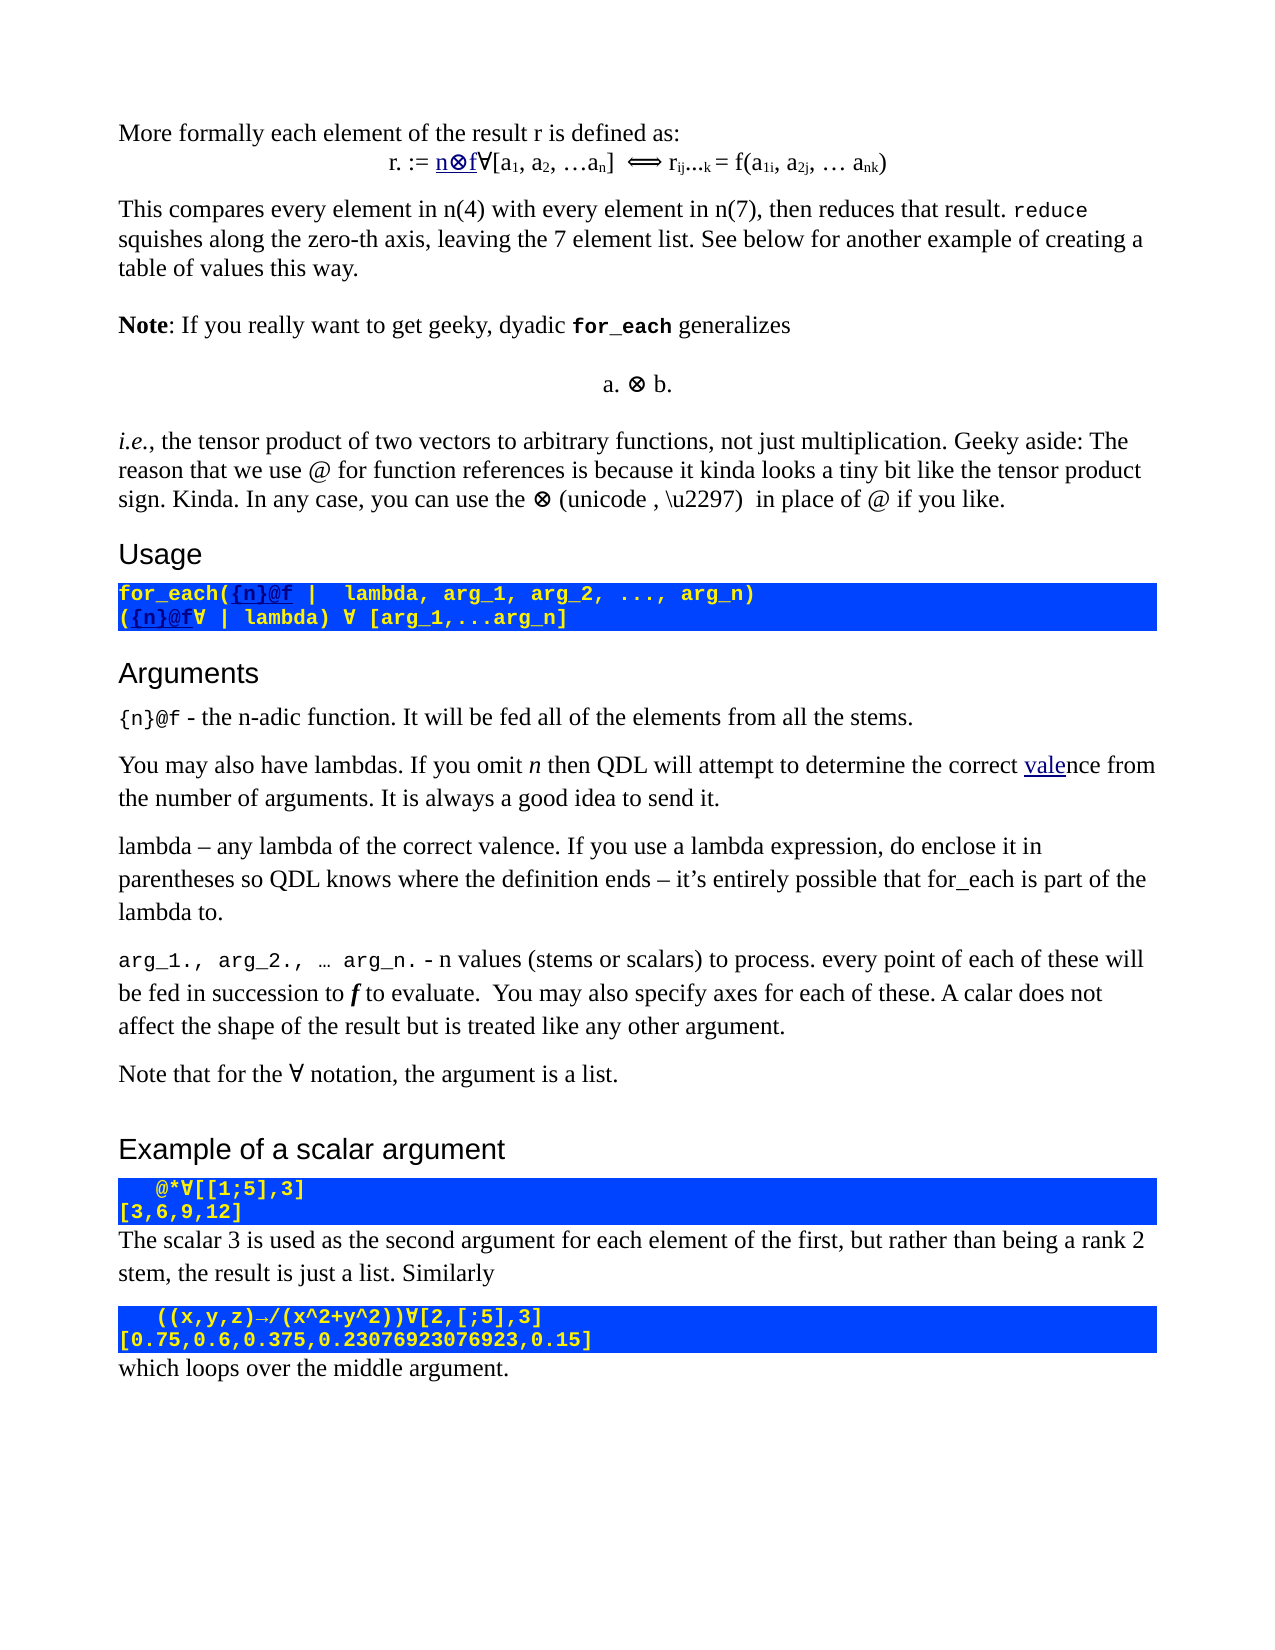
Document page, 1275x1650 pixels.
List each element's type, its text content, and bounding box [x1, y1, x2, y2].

text i.e., the tensor product of two vectors to arbitrary functions, not just multiplication. Geeky aside: The reason that we use @ for function references is because it kinda looks a tiny bit like the tensor product sign. Kinda. In any case, you can use the ⊗ (unicode , \u2297) in place of @ if you like. [118, 426, 1157, 512]
text Note: If you really want to get geeky, dyadic for_each generalizes [118, 310, 1157, 340]
text Note that for the ∀ notation, the argument is a list. [118, 1059, 1157, 1088]
text arg_1., arg_2., … arg_n. - n values (stems or scalars) to process. every point of each of these will be fed in succession to f to evaluate. You may also specify axes for each of these. A calar does not affect the shape of the result but is treated like any other argument. [118, 944, 1157, 1040]
subtitle Example of a scalar argument [118, 1132, 1157, 1165]
text The scalar 3 is used as the second argument for each element of the first, but rather than being a rank 2 stem, the result is just a list. Similarly [118, 1225, 1157, 1287]
text ({n}@f∀ | lambda) ∀ [arg_1,...arg_n] [118, 607, 1157, 631]
text r. := n⊗f∀[a1, a2, …an] ⟺ rij...k = f(a1i, a2j, … ank) [118, 147, 1157, 176]
subtitle Usage [118, 537, 1157, 571]
subtitle Arguments [118, 656, 1157, 689]
text which loops over the middle argument. [118, 1353, 1157, 1382]
text @*∀[[1;5],3] [3,6,9,12] [118, 1178, 1157, 1225]
text ((x,y,z)→/(x^2+y^2))∀[2,[;5],3] [0.75,0.6,0.375,0.23076923076923,0.15] [118, 1306, 1157, 1353]
text You may also have lambdas. If you omit n then QDL will attempt to determine the correct valence from the number of arguments. It is always a good idea to send it. [118, 750, 1157, 812]
text More formally each element of the result r is defined as: [118, 118, 1157, 147]
text a. ⊗ b. [118, 369, 1157, 397]
text {n}@f - the n-adic function. It will be fed all of the elements from all the stems. [118, 702, 1157, 731]
text for_each({n}@f | lambda, arg_1, arg_2, ..., arg_n) [118, 583, 1157, 607]
text This compares every element in n(4) with every element in n(7), then reduces that result. reduce squishes along the zero-th axis, leaving the 7 element list. See below for another example of creating a table of values this way. [118, 194, 1157, 282]
text lambda – any lambda of the correct valence. If you use a lambda expression, do enclose it in parentheses so QDL knows where the definition ends – it’s entirely possible that for_each is part of the lambda to. [118, 831, 1157, 926]
